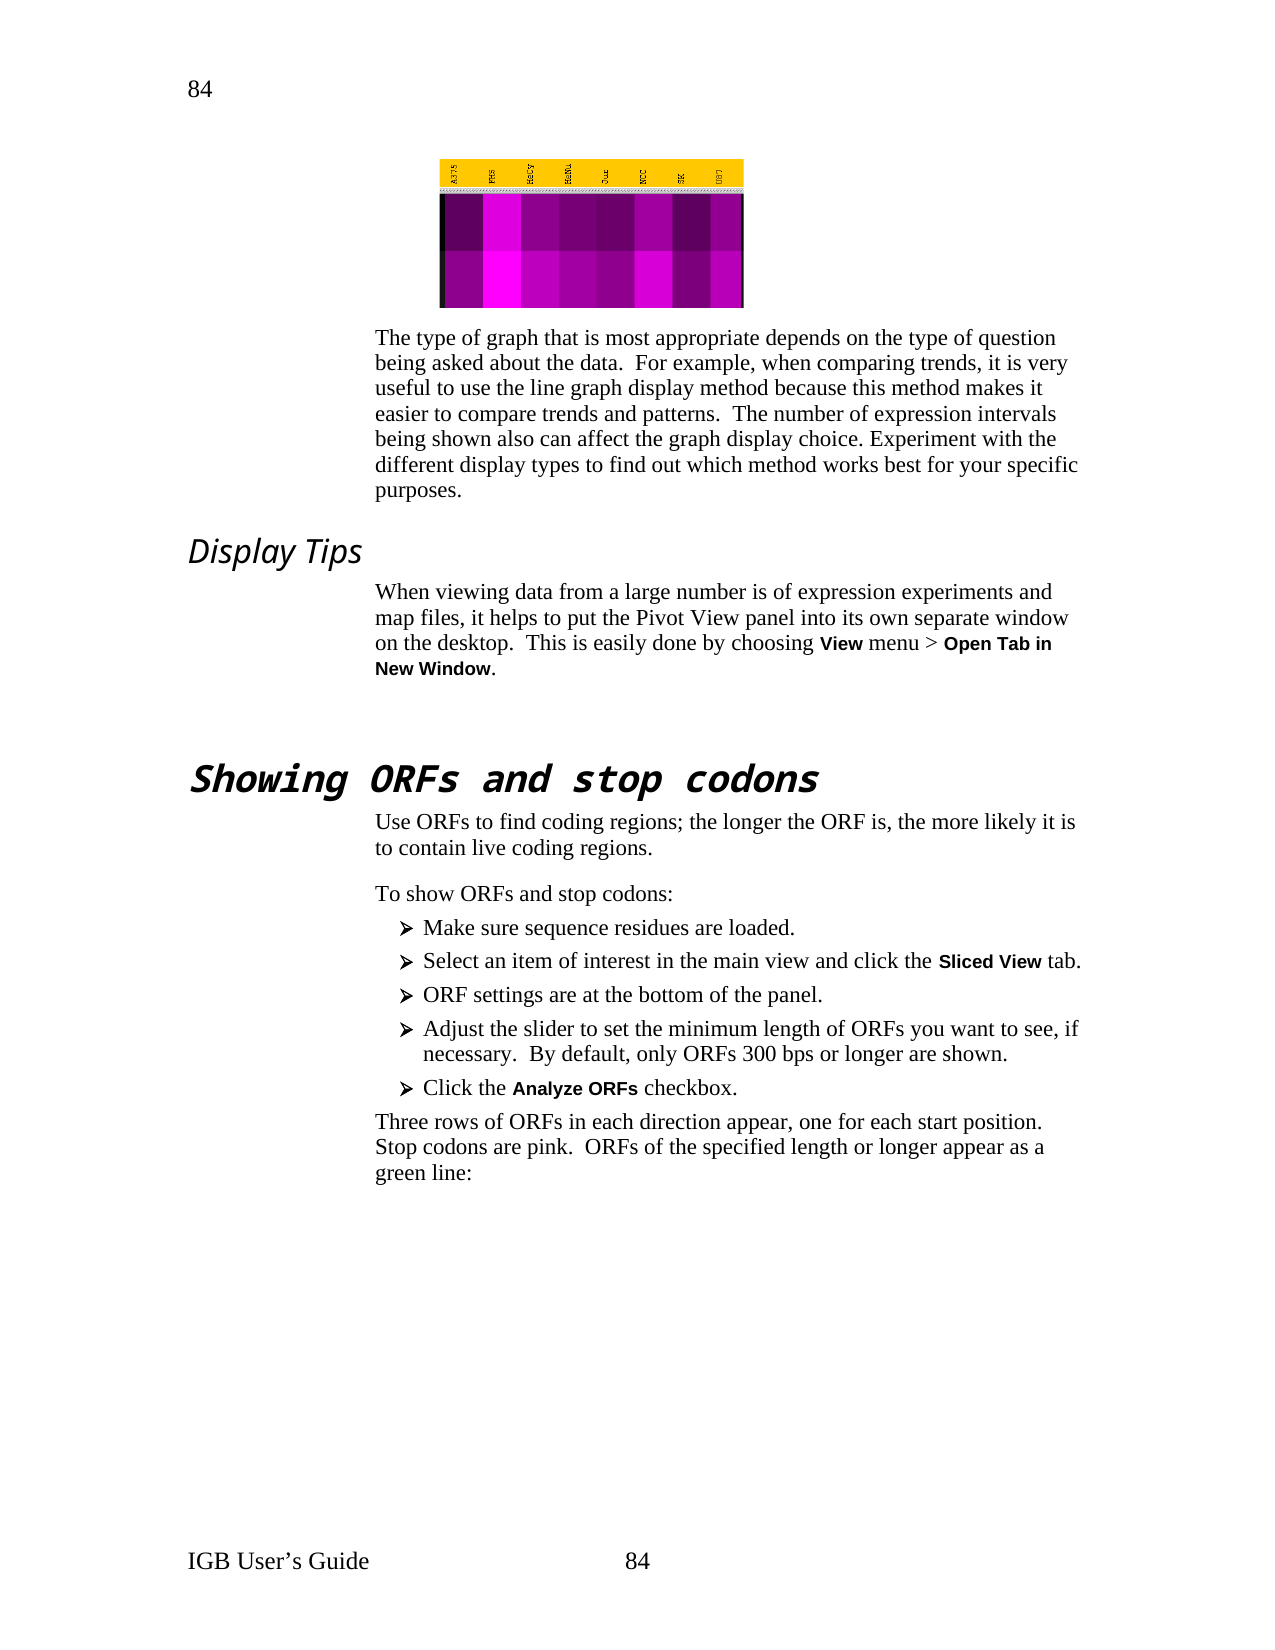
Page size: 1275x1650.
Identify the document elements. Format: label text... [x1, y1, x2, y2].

text When viewing data from a large number is of expression experiments and map files, it helps to put the Pivot View panel into its own separate window on the desktop. This is easily done by choosing View menu > Open Tab in New Window. [375, 579, 1087, 681]
list Make sure sequence residues are loaded. [399, 915, 1087, 940]
list ORF settings are at the bottom of the panel. [399, 982, 1087, 1008]
picture [439, 159, 744, 308]
text The type of graph that is most appropriate depends on the type of question being asked about the data. For example, when comparing trends, it is very useful to use the line graph display method because this method makes it easier to compare trends and patterns. The number of expression intervals being shown also can affect the graph display choice. Experiment with the different display types to find out which method works best for your specific purposes. [375, 324, 1087, 502]
list Select an item of interest in the main view and click the Sliced View tab. [399, 948, 1087, 974]
text Three rows of ORFs in each direction appear, one for each start position. Stop codons are pink. ORFs of the specified length or longer appear as a green line: [375, 1109, 1087, 1185]
subtitle Display Tips [187, 527, 1087, 573]
text To show ORFs and stop codons: [375, 881, 1087, 906]
subtitle Showing ORFs and stop codons [187, 752, 1087, 803]
list Click the Analyze ORFs checkbox. [399, 1075, 1087, 1101]
list Adjust the slider to set the minimum length of ORFs you want to see, if necessary. By default, only ORFs 300 bps or longer are shown. [399, 1016, 1087, 1067]
text Use ORFs to find coding regions; the longer the ORF is, the more likely it is to contain live coding regions. [375, 809, 1087, 860]
